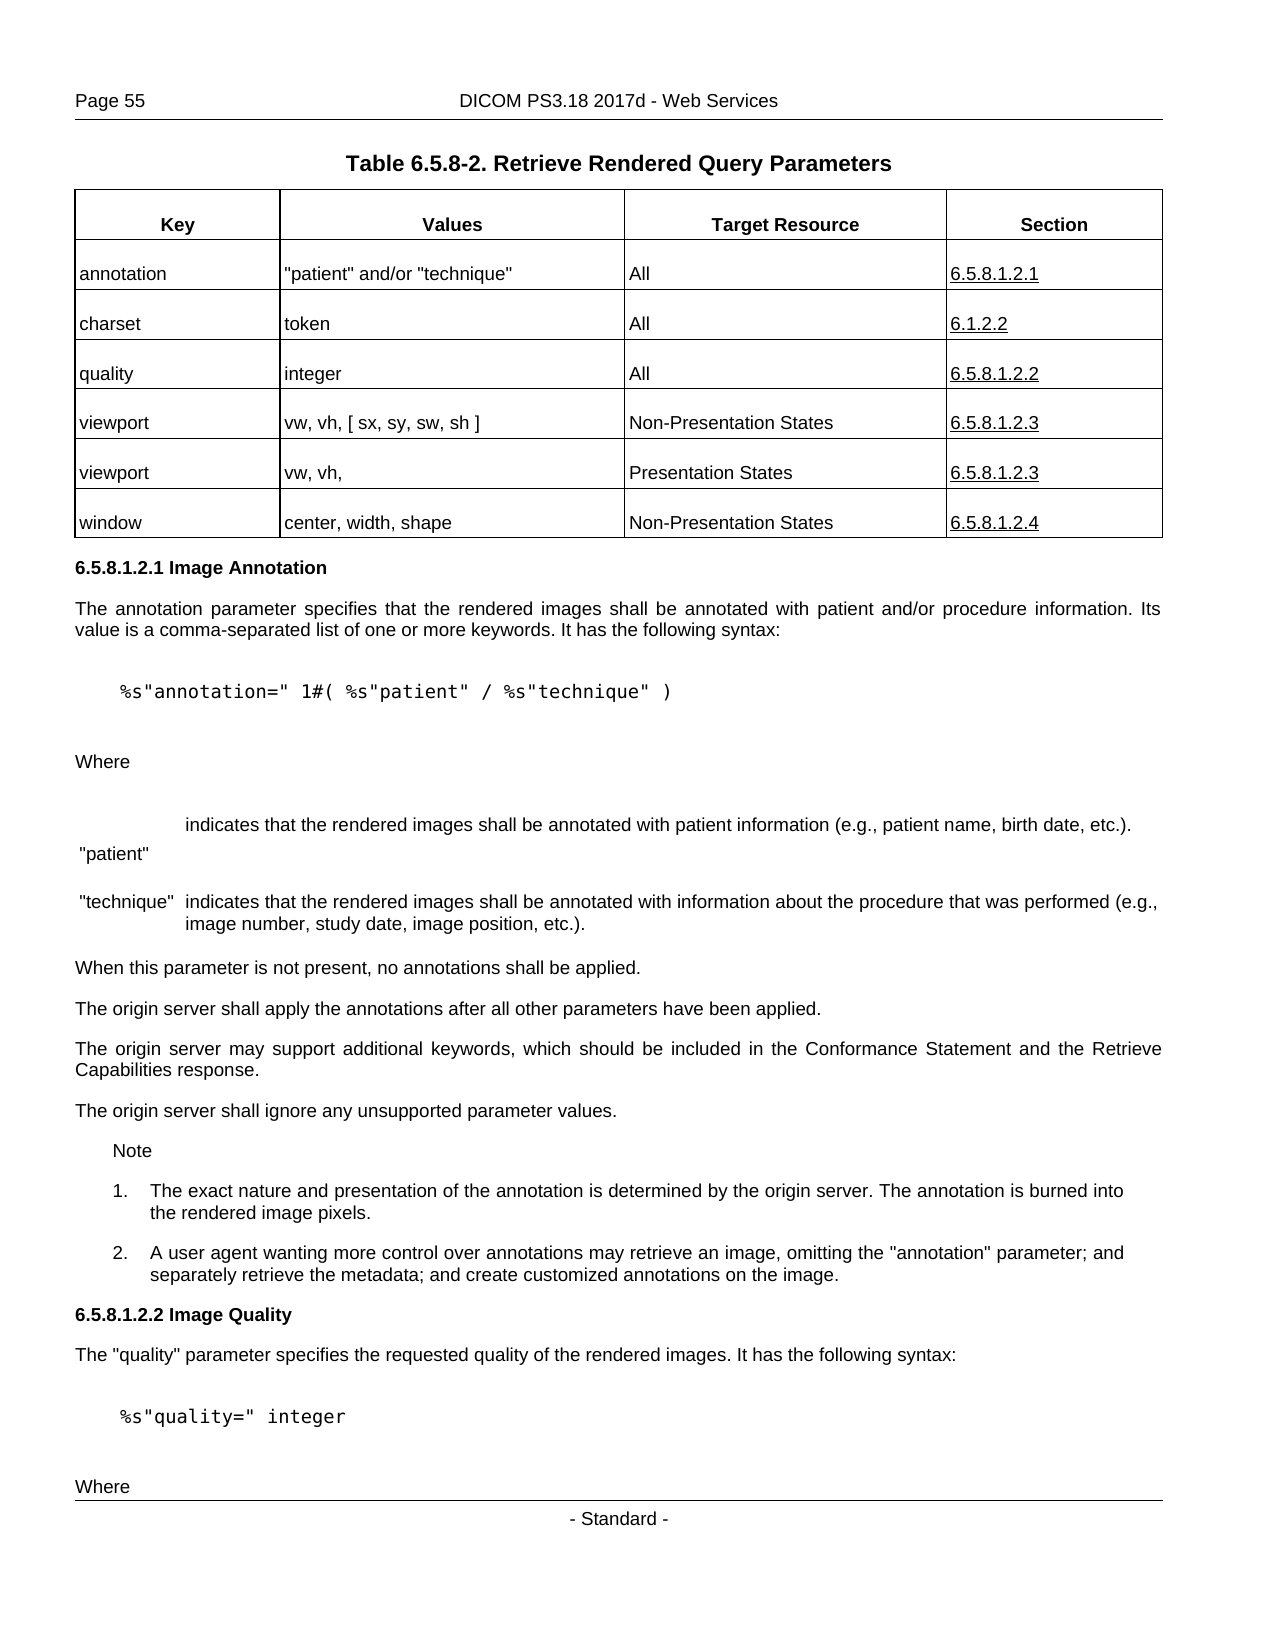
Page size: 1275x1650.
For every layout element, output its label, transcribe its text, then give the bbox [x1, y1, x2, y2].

table_header Values [281, 190, 624, 239]
table_cell 6.5.8.1.2.2 [947, 340, 1162, 388]
table_cell indicates that the rendered images shall be annotated with information about the procedure that was performed (e.g., image number, study date, image position, etc.). [181, 868, 1162, 938]
table_cell charset [76, 290, 279, 338]
table_cell 6.1.2.2 [947, 290, 1162, 338]
table_cell vw, vh, [ sx, sy, sw, sh ] [281, 389, 624, 438]
table_cell Presentation States [625, 439, 946, 487]
table_cell All [625, 340, 946, 388]
table_cell Non-Presentation States [625, 489, 946, 537]
table_cell viewport [76, 389, 279, 438]
table_header Section [947, 190, 1162, 239]
table_cell annotation [76, 240, 279, 289]
list A user agent wanting more control over annotations may retrieve an image, omitting the "annotation" parameter; and separately retrieve the metadata; and create customized annotations on the image. [112, 1242, 1125, 1285]
table_cell center, width, shape [281, 489, 624, 537]
table_header Target Resource [625, 190, 946, 239]
text %s"annotation=" 1#( %s"patient" / %s"technique" ) [75, 659, 1162, 732]
table_header Key [76, 190, 279, 239]
text The annotation parameter specifies that the rendered images shall be annotated with patient and/or procedure information. Its value is a comma-separated list of one or more keywords. It has the following syntax: [75, 597, 1162, 640]
table_cell 6.5.8.1.2.3 [947, 389, 1162, 438]
table_cell All [625, 290, 946, 338]
text Note [112, 1140, 1125, 1161]
text The "quality" parameter specifies the requested quality of the rendered images. It has the following syntax: [75, 1344, 1162, 1366]
text Where [75, 750, 1162, 772]
text Table 6.5.8-2. Retrieve Rendered Query Parameters [75, 150, 1162, 176]
text Where [75, 1476, 1162, 1497]
table_cell 6.5.8.1.2.3 [947, 439, 1162, 487]
table_cell token [281, 290, 624, 338]
table_cell 6.5.8.1.2.4 [947, 489, 1162, 537]
table_cell All [625, 240, 946, 289]
text When this parameter is not present, no annotations shall be applied. [75, 957, 1162, 979]
table_cell 6.5.8.1.2.1 [947, 240, 1162, 289]
table_header indicates that the rendered images shall be annotated with patient information (e.g., patient name, birth date, etc.). [181, 791, 1162, 868]
table_cell "technique" [75, 868, 181, 938]
table_cell vw, vh, [281, 439, 624, 487]
table_cell Non-Presentation States [625, 389, 946, 438]
text The origin server shall apply the annotations after all other parameters have been applied. [75, 997, 1162, 1019]
table_cell window [76, 489, 279, 537]
table_cell "patient" and/or "technique" [281, 240, 624, 289]
table_cell integer [281, 340, 624, 388]
table_cell quality [76, 340, 279, 388]
text %s"quality=" integer [75, 1384, 1162, 1457]
list The exact nature and presentation of the annotation is determined by the origin server. The annotation is burned into the rendered image pixels. [112, 1180, 1125, 1223]
text 6.5.8.1.2.1 Image Annotation [75, 557, 1162, 578]
text The origin server may support additional keywords, which should be included in the Conformance Statement and the Retrieve Capabilities response. [75, 1038, 1162, 1081]
text 6.5.8.1.2.2 Image Quality [75, 1304, 1162, 1326]
table_header "patient" [75, 791, 181, 868]
text The origin server shall ignore any unsupported parameter values. [75, 1099, 1162, 1121]
table_cell viewport [76, 439, 279, 487]
